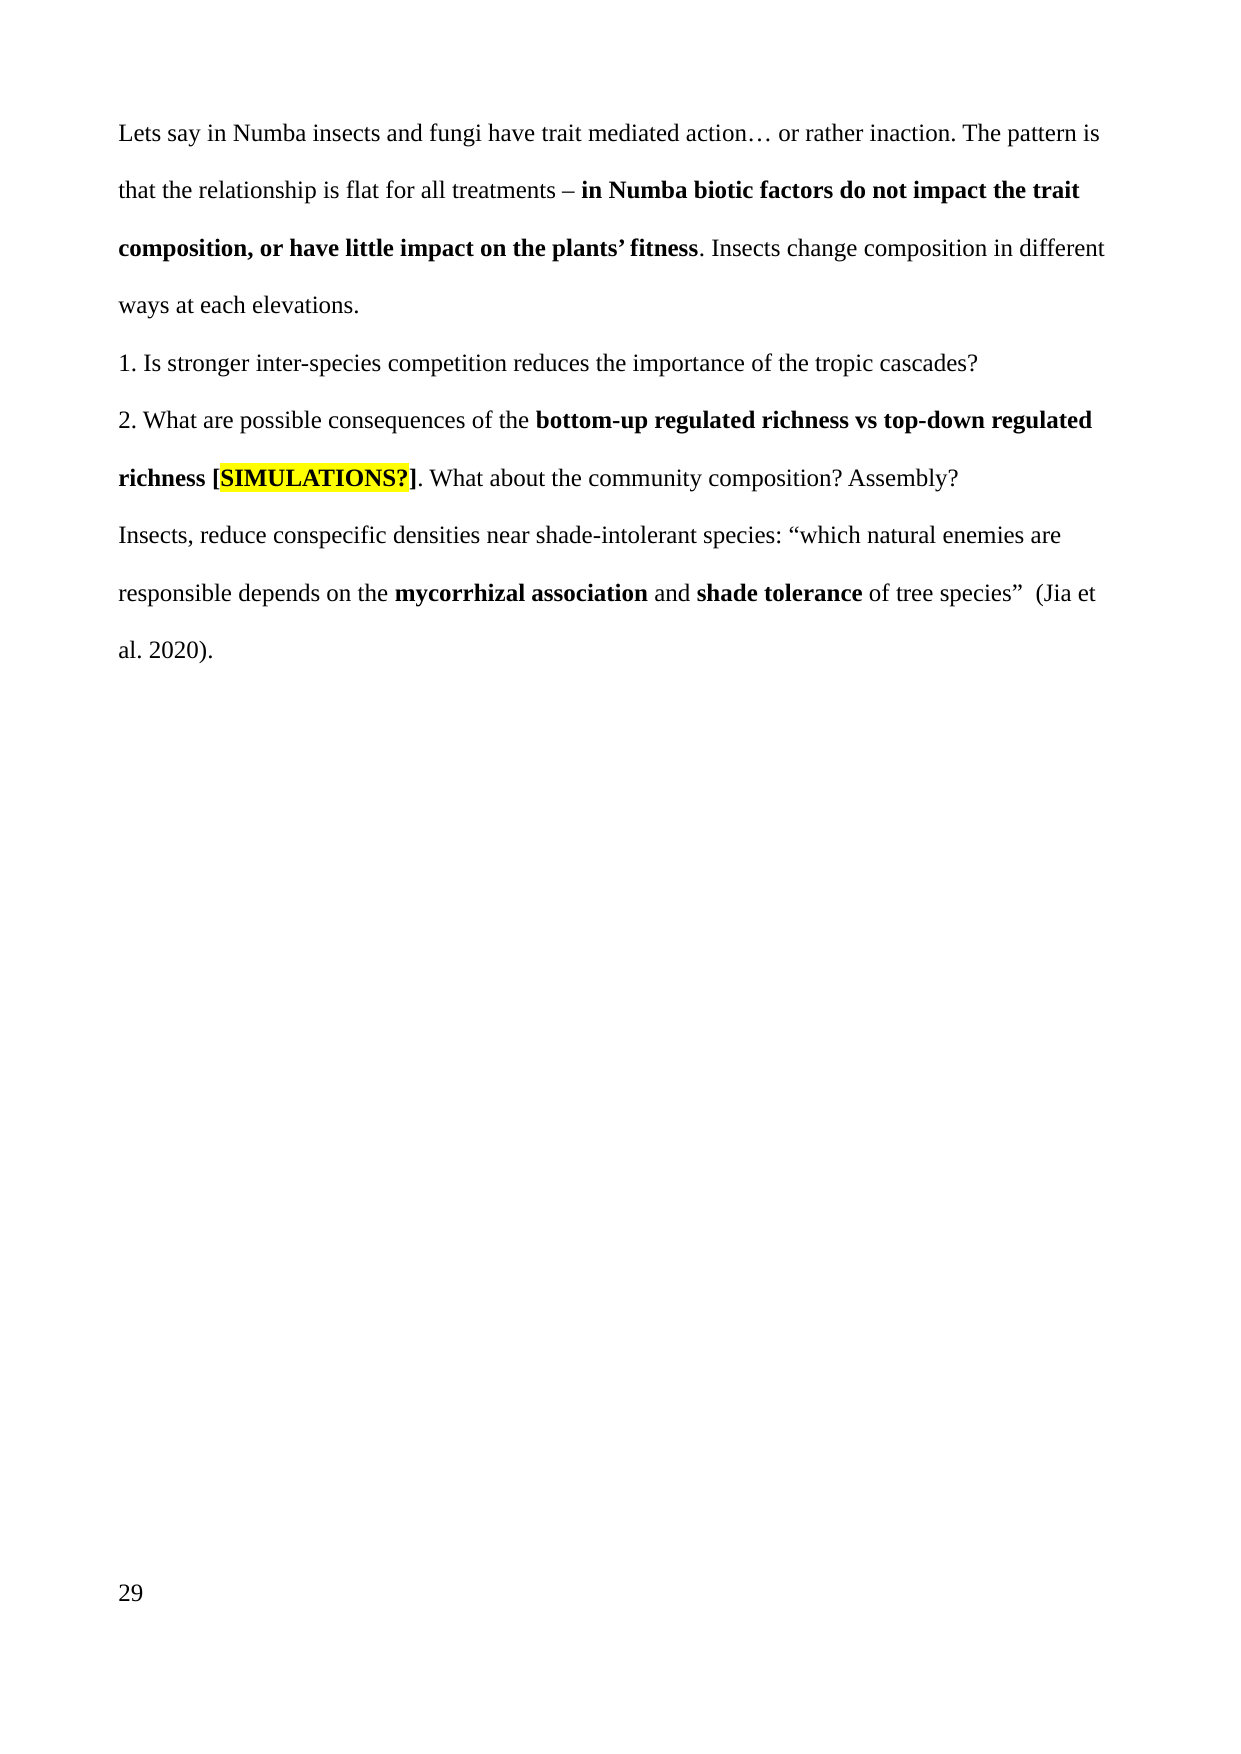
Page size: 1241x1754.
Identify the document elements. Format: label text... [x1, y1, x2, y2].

text Lets say in Numba insects and fungi have trait mediated action… or rather inaction. The pattern is that the relationship is flat for all treatments – in Numba biotic factors do not impact the trait composition, or have little impact on the plants’ fitness. Insects change composition in different ways at each elevations. [118, 118, 1122, 319]
text 2. What are possible consequences of the bottom-up regulated richness vs top-down regulated richness [SIMULATIONS?]. What about the community composition? Assembly? [118, 406, 1122, 492]
text Insects, reduce conspecific densities near shade-intolerant species: “which natural enemies are responsible depends on the mycorrhizal association and shade tolerance of tree species” (Jia et al. 2020). [118, 521, 1122, 664]
text 1. Is stronger inter-species competition reduces the importance of the tropic cascades? [118, 348, 1122, 377]
